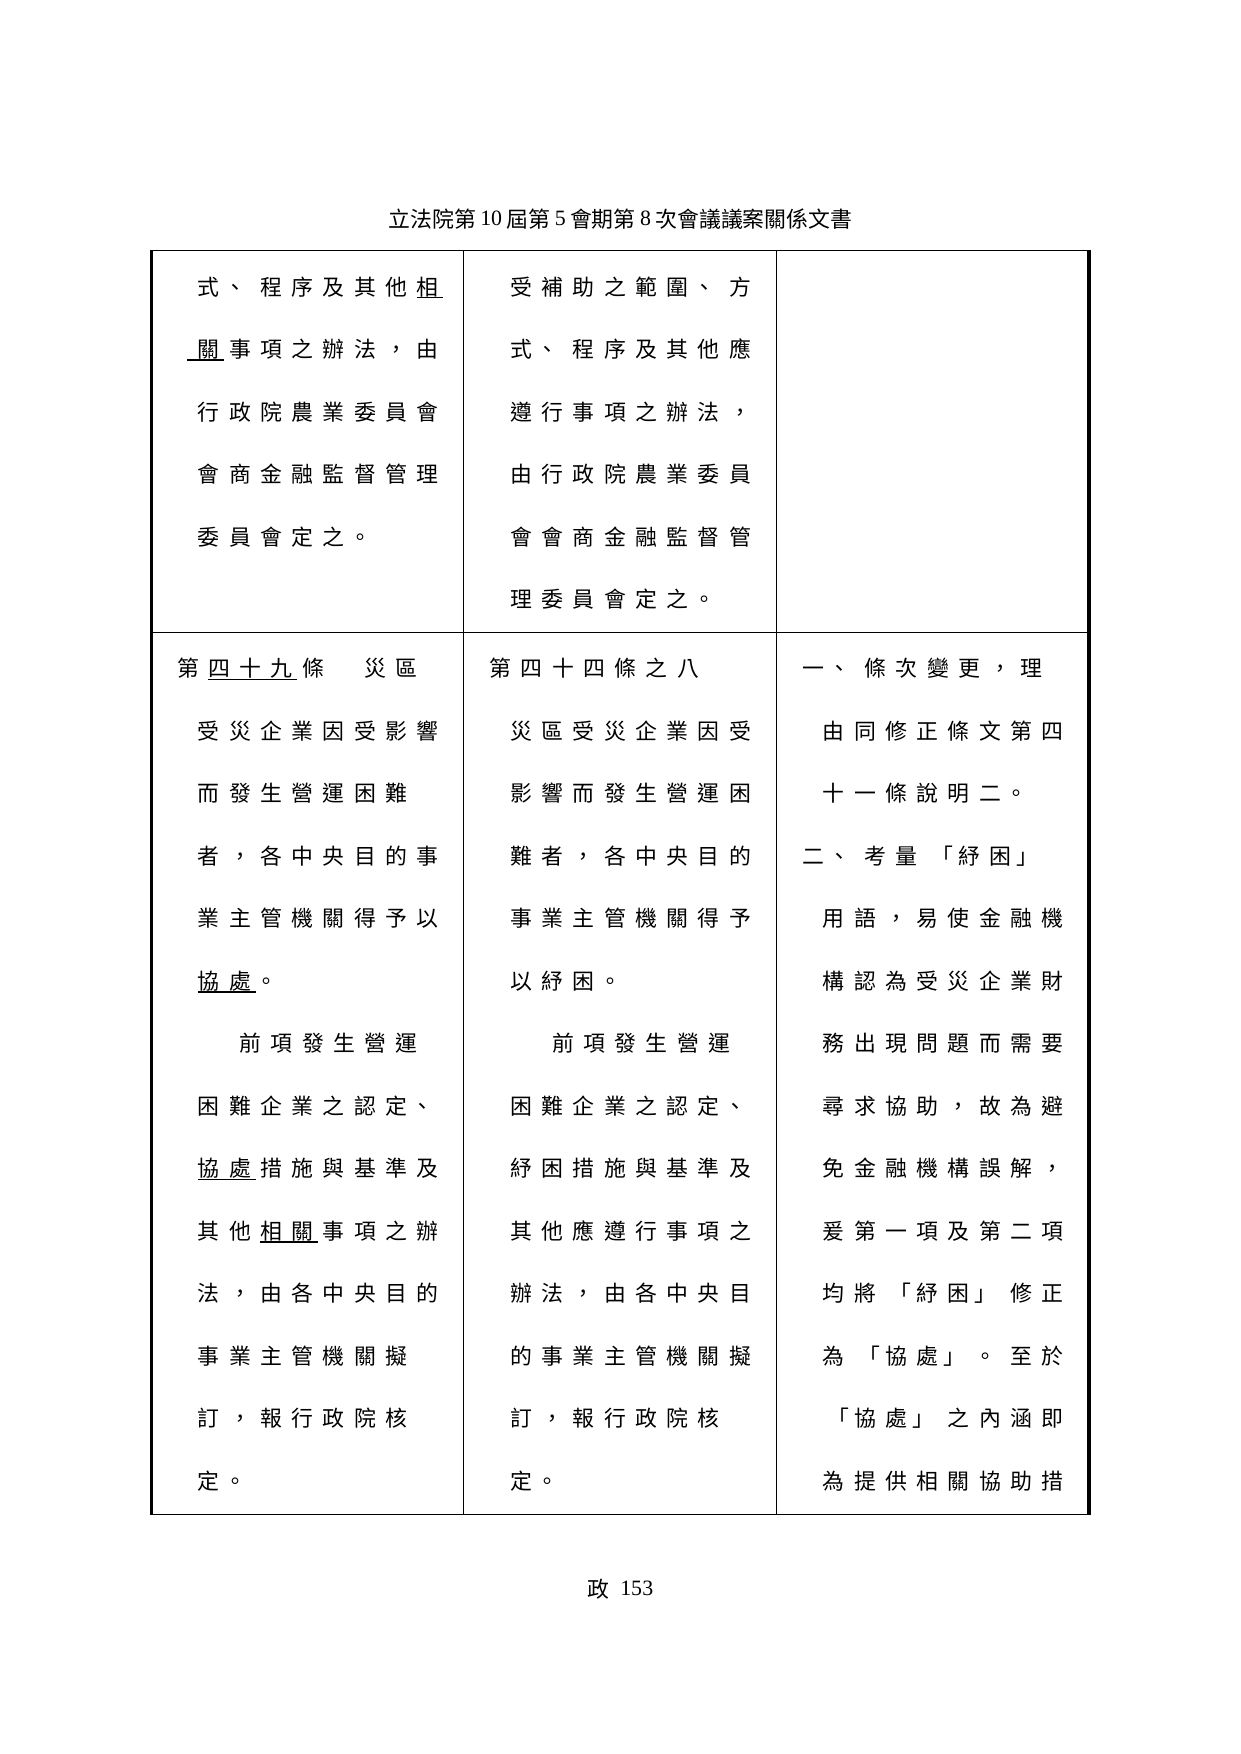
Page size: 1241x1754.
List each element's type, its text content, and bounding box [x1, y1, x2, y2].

table_cell 式、程序及其他相關事項之辦法，由行政院農業委員會會商金融監督管理委員會定之。 [153, 251, 463, 632]
table_cell 一、條次變更，理由同修正條文第四十一條說明二。 二、考量「紓困」用語，易使金融機構認為受災企業財務出現問題而需要尋求協助，故為避免金融機構誤解，爰第一項及第二項均將「紓困」修正為「協處」。至於「協處」之內涵即為提供相關協助措 [777, 633, 1087, 1514]
table_cell [777, 251, 1087, 632]
table_cell 受補助之範圍、方式、程序及其他應遵行事項之辦法，由行政院農業委員會會商金融監督管理委員會定之。 [464, 251, 776, 632]
table_cell 第四十四條之八 災區受災企業因受影響而發生營運困難者，各中央目的事業主管機關得予以紓困。 前項發生營運困難企業之認定、紓困措施與基準及其他應遵行事項之辦法，由各中央目的事業主管機關擬訂，報行政院核定。 [464, 633, 776, 1514]
table_cell 第四十九條 災區受災企業因受影響而發生營運困難者，各中央目的事業主管機關得予以協處。 前項發生營運困難企業之認定、協處措施與基準及其他相關事項之辦法，由各中央目的事業主管機關擬訂，報行政院核定。 [153, 633, 463, 1514]
